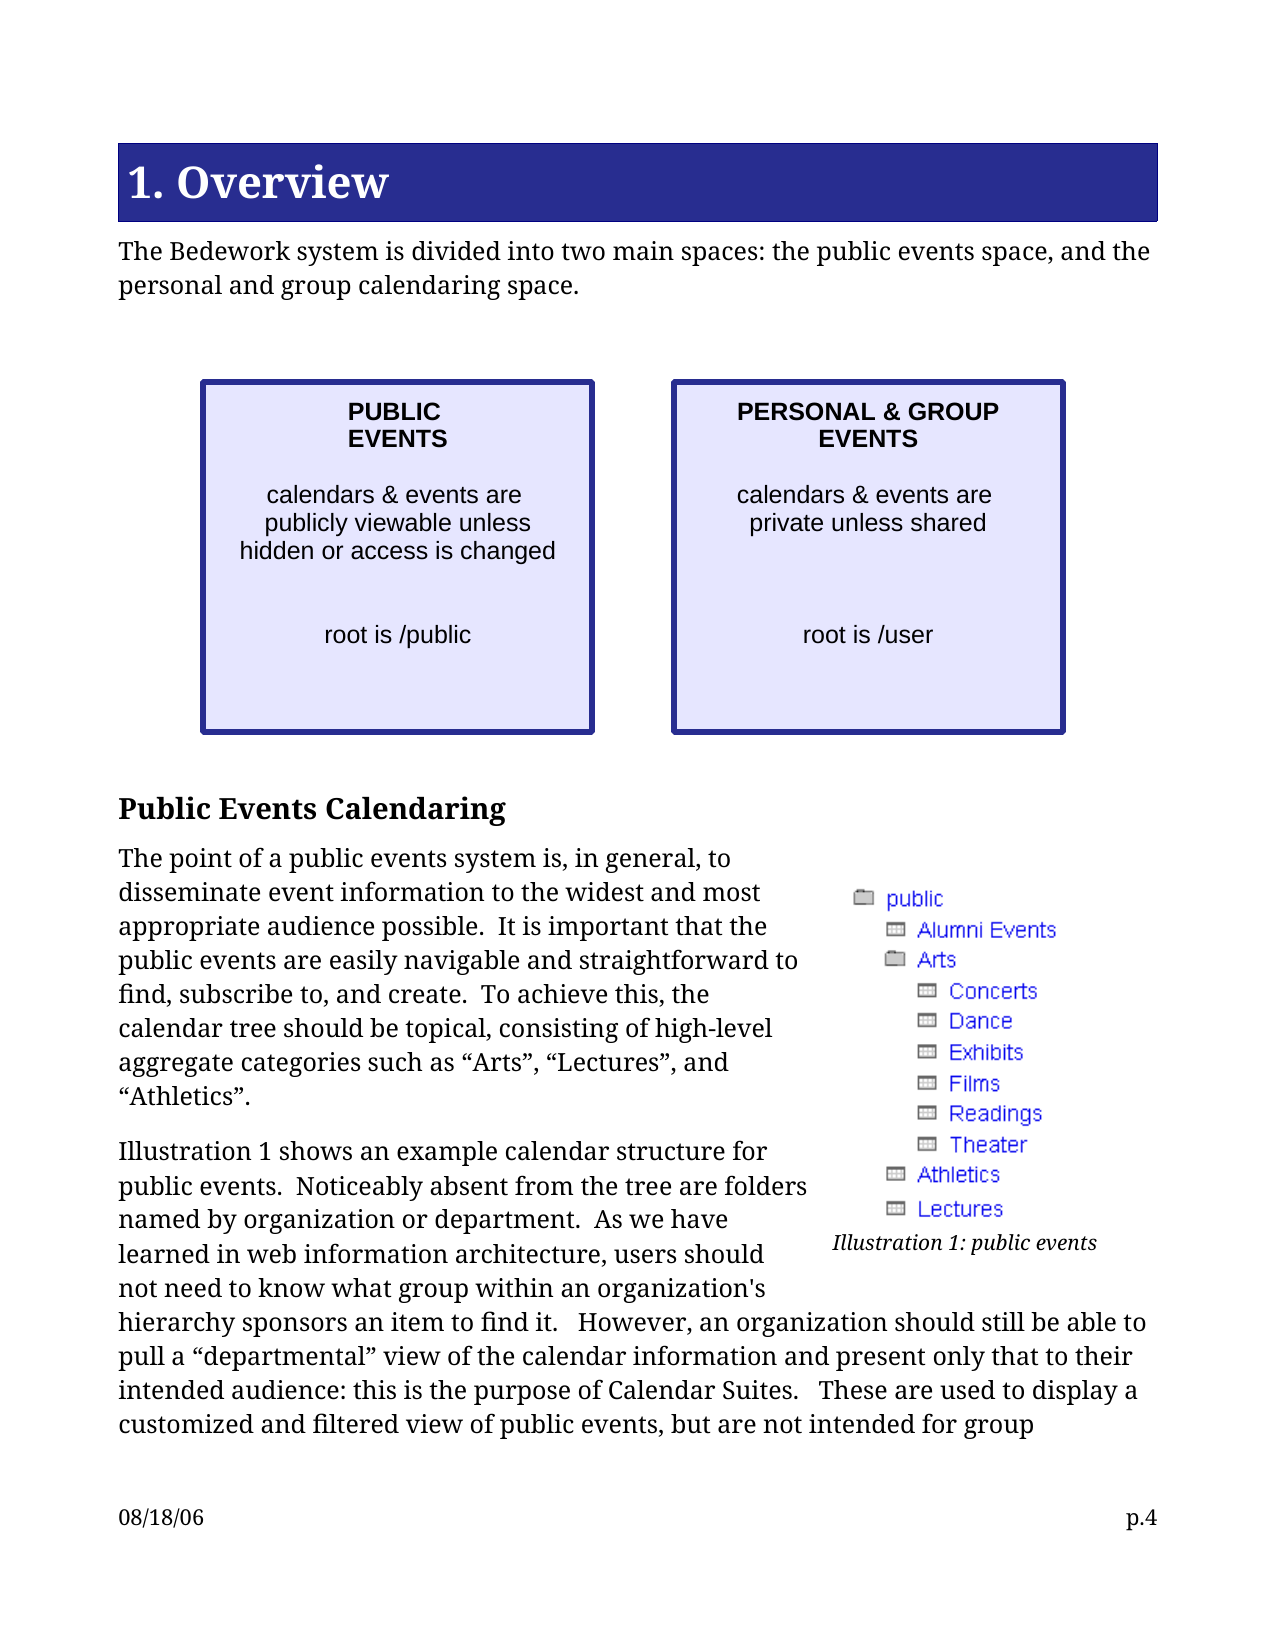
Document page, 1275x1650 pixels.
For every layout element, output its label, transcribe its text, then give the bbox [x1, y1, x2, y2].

text The Bedework system is divided into two main spaces: the public events space, and the personal and group calendaring space. [118, 233, 1157, 301]
subtitle Public Events Calendaring [118, 788, 1157, 828]
text The point of a public events system is, in general, to disseminate event information to the widest and most appropriate audience possible. It is important that the public events are easily navigable and straightforward to find, subscribe to, and create. To achieve this, the calendar tree should be topical, consisting of high-level aggregate categories such as “Arts”, “Lectures”, and “Athletics”. [118, 841, 1157, 1113]
picture [846, 880, 1076, 1228]
text Illustration 1 shows an example calendar structure for public events. Noticeably absent from the tree are folders named by organization or department. As we have learned in web information architecture, users should not need to know what group within an organization's hierarchy sponsors an item to find it. However, an organization should still be able to pull a “departmental” view of the calendar information and present only that to their intended audience: this is the purpose of Calendar Suites. These are used to display a customized and filtered view of public events, but are not intended for group [118, 1134, 1157, 1441]
text Illustration 1: public events [809, 870, 1123, 1256]
subtitle 1. Overview [119, 144, 1157, 221]
